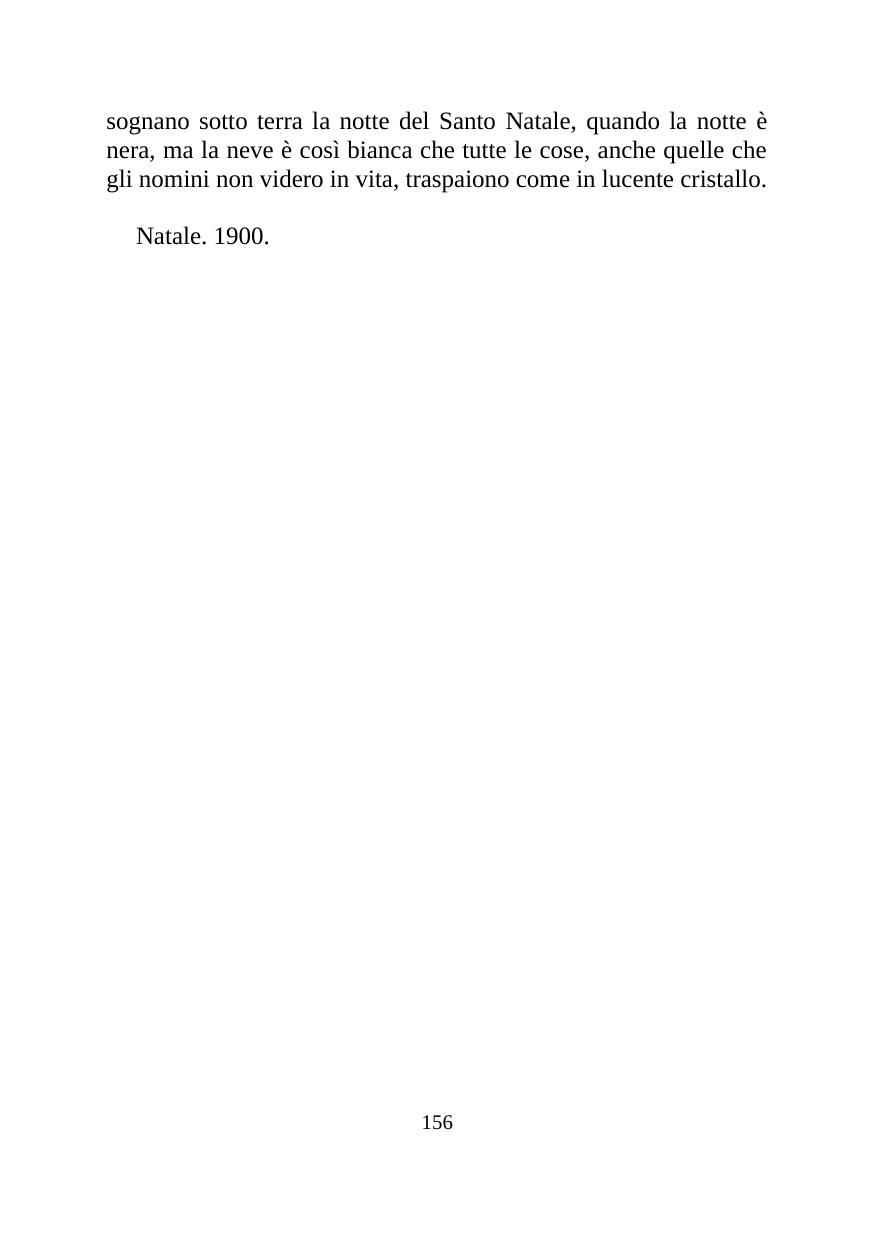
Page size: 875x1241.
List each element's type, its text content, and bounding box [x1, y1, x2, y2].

text sognano sotto terra la notte del Santo Natale, quando la notte è nera, ma la neve è così bianca che tutte le cose, anche quelle che gli nomini non videro in vita, traspaiono come in lucente cristallo. [106, 106, 768, 192]
text Natale. 1900. [106, 221, 768, 250]
